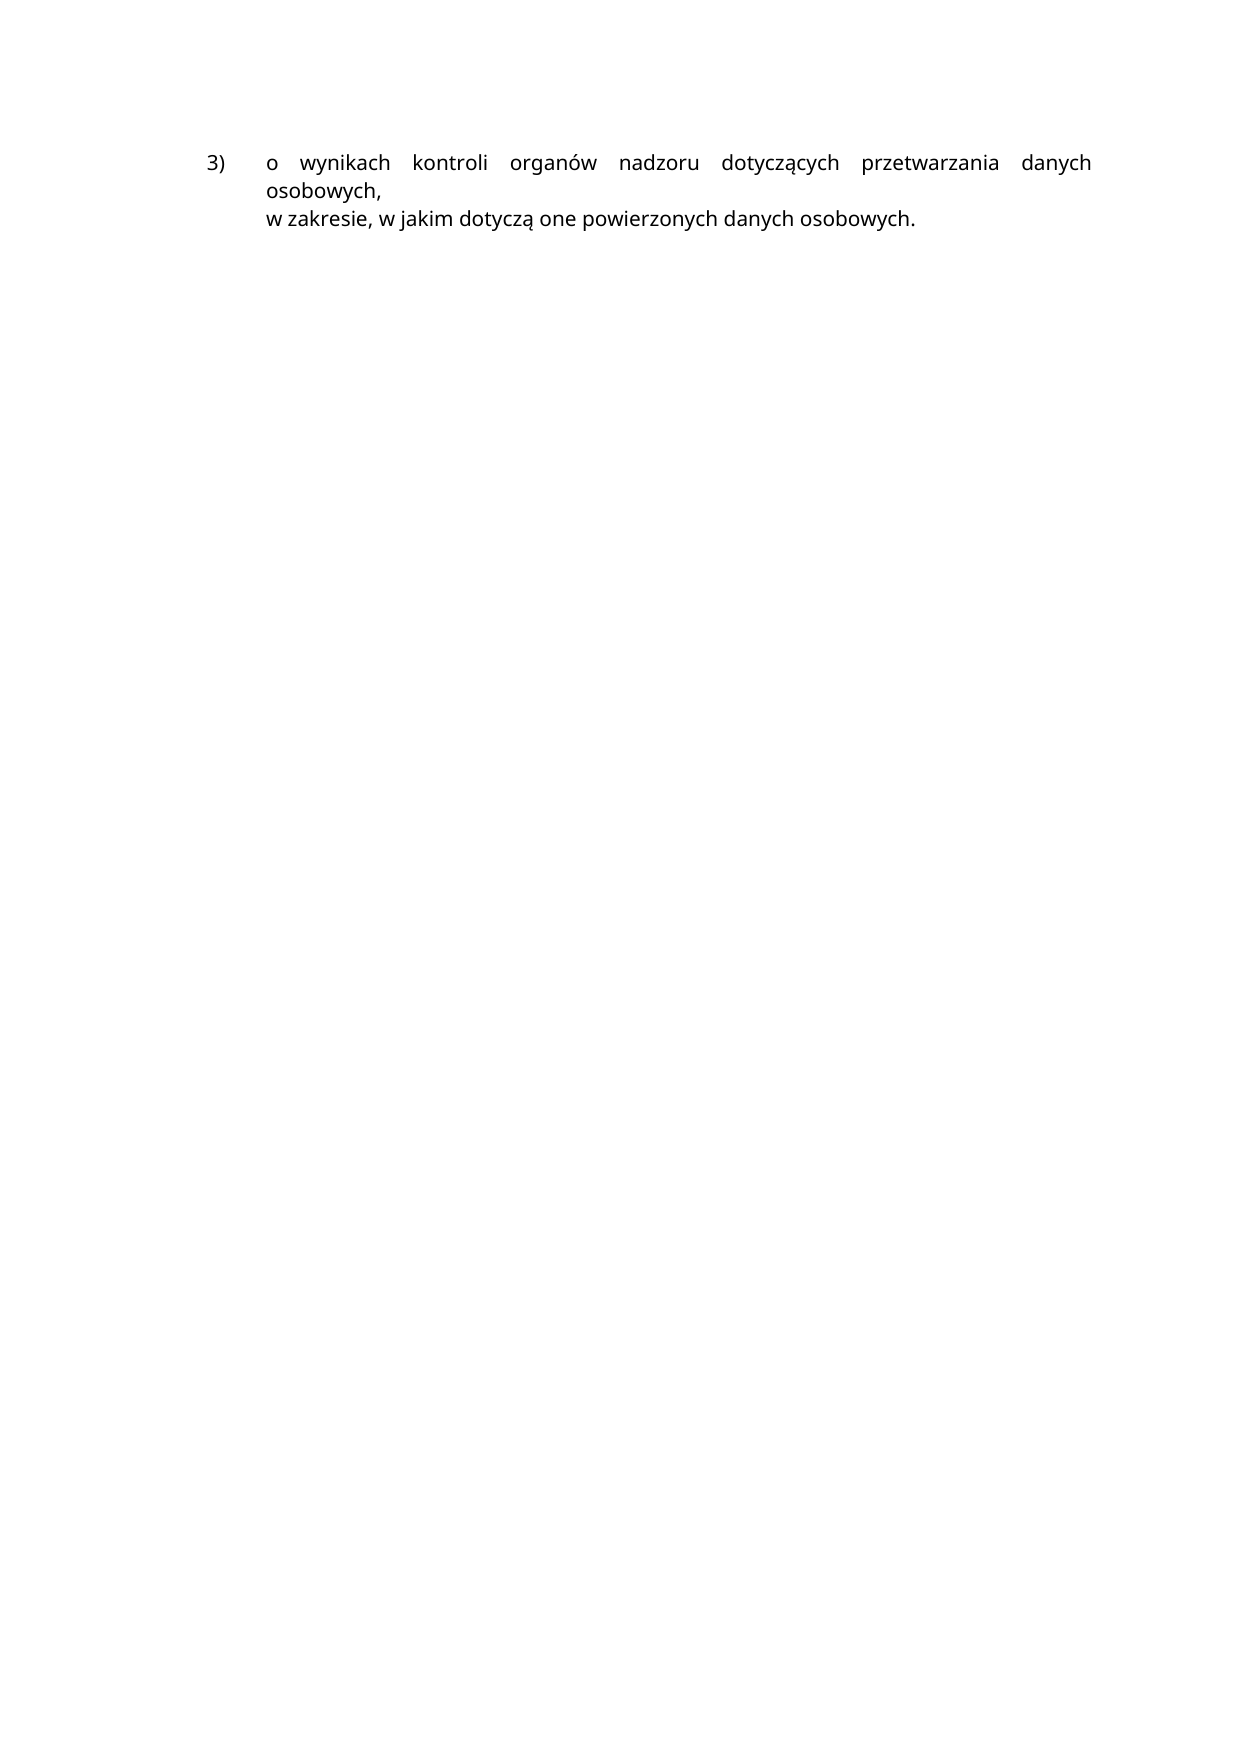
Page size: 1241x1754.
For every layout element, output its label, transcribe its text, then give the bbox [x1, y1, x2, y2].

list o wynikach kontroli organów nadzoru dotyczących przetwarzania danych osobowych, w zakresie, w jakim dotyczą one powierzonych danych osobowych. [207, 148, 1093, 233]
